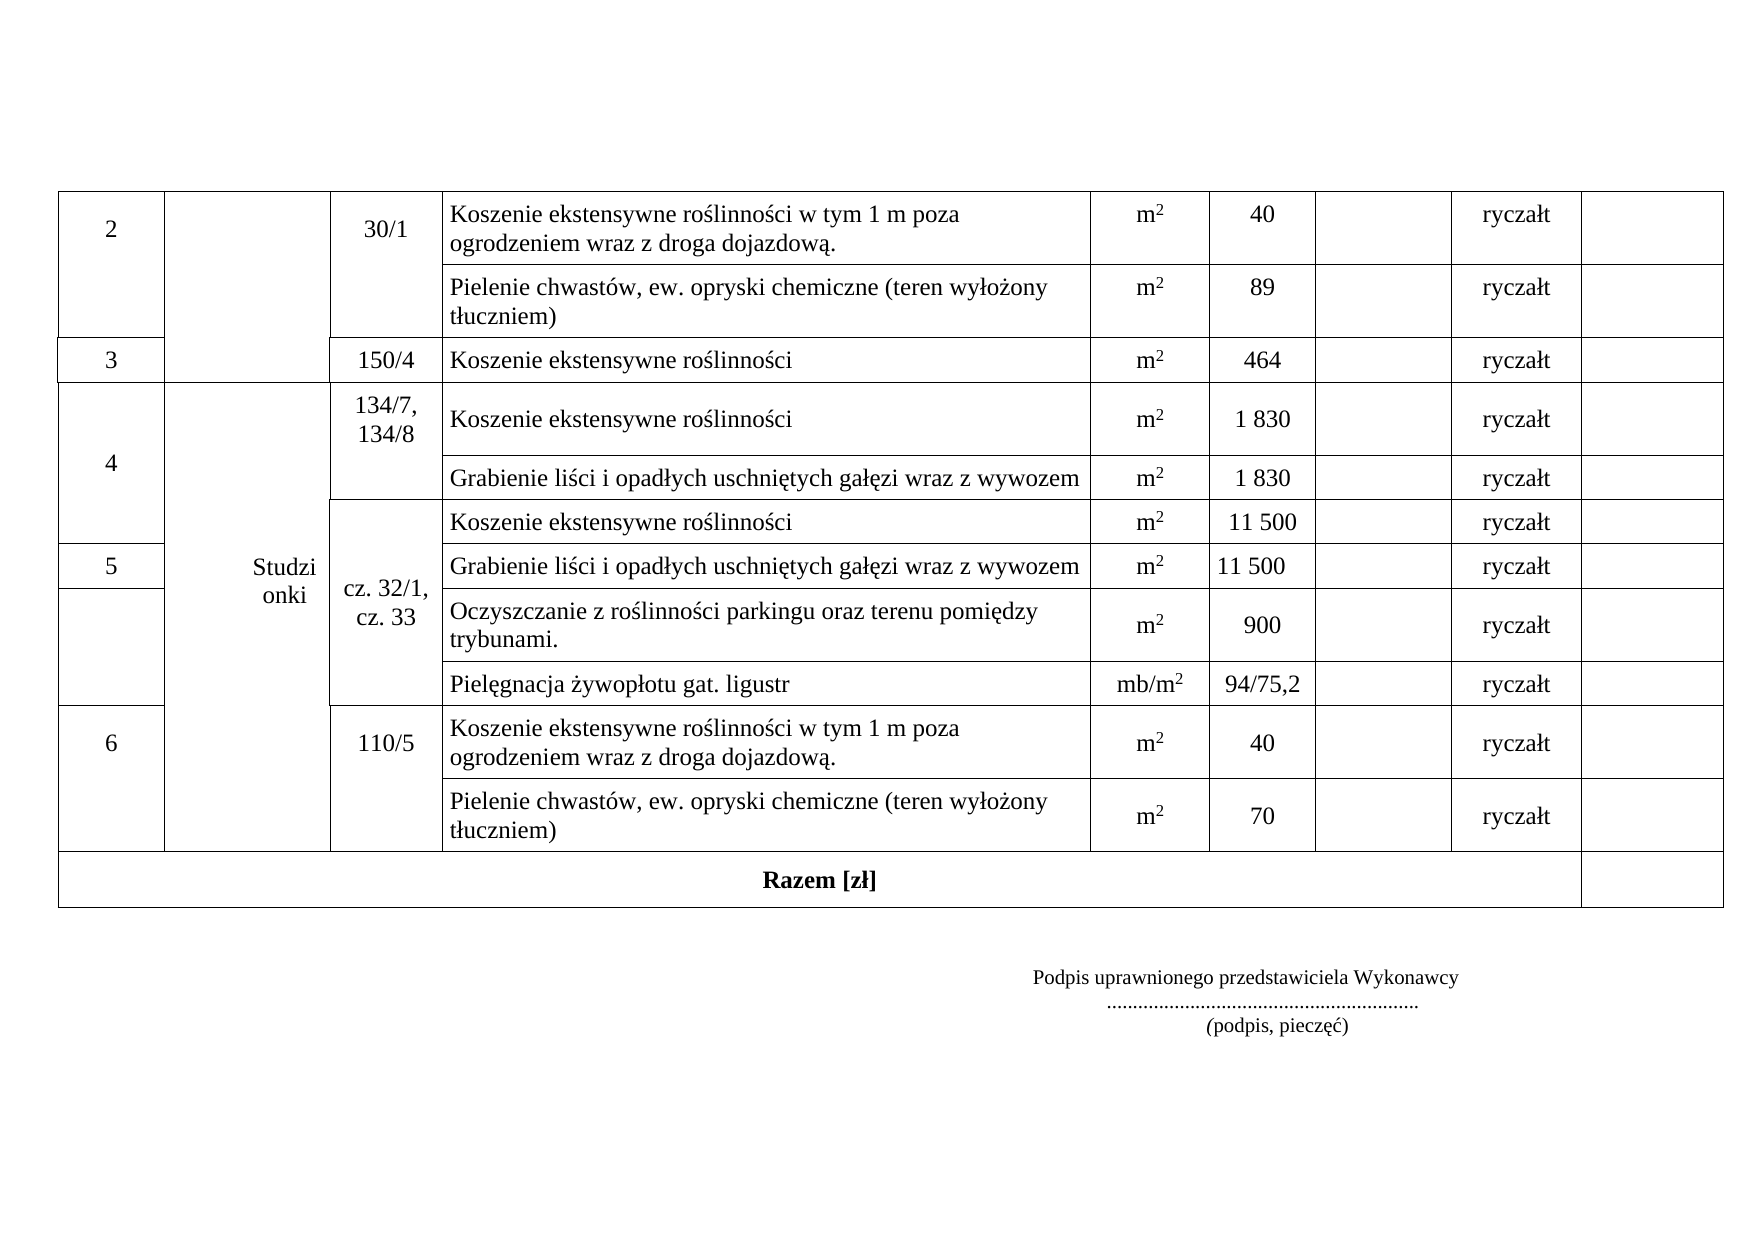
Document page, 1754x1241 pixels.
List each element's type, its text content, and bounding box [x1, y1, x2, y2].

table_cell [1582, 544, 1723, 587]
table_cell m2 [1091, 338, 1209, 382]
table_cell Koszenie ekstensywne roślinności w tym 1 m poza ogrodzeniem wraz z droga dojazdową. [443, 706, 1090, 778]
table_cell 110/5 [331, 706, 442, 778]
table_cell 6 [59, 706, 164, 778]
table_cell 2 [59, 192, 164, 264]
table_cell m2 [1091, 383, 1209, 455]
table_cell m2 [1091, 192, 1209, 264]
table_cell 40 [1210, 192, 1315, 264]
table_cell [1582, 779, 1723, 851]
table_cell 40 [1210, 706, 1315, 778]
table_cell m2 [1091, 589, 1209, 661]
table_cell [1582, 456, 1723, 499]
table_cell mb/m2 [1091, 662, 1209, 705]
table_cell [1316, 338, 1451, 382]
table_cell [1316, 192, 1451, 264]
table_cell Koszenie ekstensywne roślinności [443, 383, 1090, 455]
table_cell [59, 778, 164, 851]
table_cell 150/4 [330, 338, 442, 382]
table_cell [1582, 706, 1723, 778]
table_cell 70 [1210, 779, 1315, 851]
table_cell [331, 778, 442, 851]
table_cell [1582, 852, 1723, 907]
table_cell [1316, 589, 1451, 661]
table_cell Pielęgnacja żywopłotu gat. ligustr [443, 662, 1090, 705]
table_cell [165, 192, 330, 382]
table_cell ryczałt [1452, 706, 1581, 778]
table_cell m2 [1091, 456, 1209, 499]
table_cell Koszenie ekstensywne roślinności [443, 338, 1090, 382]
table_cell [59, 264, 164, 337]
table_cell [1582, 500, 1723, 543]
table_cell m2 [1091, 500, 1209, 543]
table_cell Grabienie liści i opadłych uschniętych gałęzi wraz z wywozem [443, 544, 1090, 587]
table_cell ryczałt [1452, 544, 1581, 587]
table_cell [1316, 662, 1451, 705]
table_cell m2 [1091, 706, 1209, 778]
table_cell 30/1 [331, 192, 442, 264]
table_cell [1316, 500, 1451, 543]
table_cell Pielenie chwastów, ew. opryski chemiczne (teren wyłożony tłuczniem) [443, 265, 1090, 337]
text ............................................................ [148, 989, 1679, 1013]
table_cell 464 [1210, 338, 1315, 382]
table_cell cz. 32/1, cz. 33 [330, 500, 442, 705]
table_cell [1316, 265, 1451, 337]
table_cell ryczałt [1452, 500, 1581, 543]
table_cell ryczałt [1452, 456, 1581, 499]
table_cell Koszenie ekstensywne roślinności [443, 500, 1090, 543]
text (podpis, pieczęć) [148, 1013, 1679, 1037]
table_cell [1582, 338, 1723, 382]
table_cell m2 [1091, 544, 1209, 587]
table_cell 89 [1210, 265, 1315, 337]
table_cell [165, 778, 330, 851]
table_cell [1316, 456, 1451, 499]
table_cell m2 [1091, 779, 1209, 851]
table_cell Studzionki [165, 383, 330, 778]
table_cell Pielenie chwastów, ew. opryski chemiczne (teren wyłożony tłuczniem) [443, 779, 1090, 851]
table_cell [1582, 192, 1723, 264]
table_cell [1582, 265, 1723, 337]
table_cell Grabienie liści i opadłych uschniętych gałęzi wraz z wywozem [443, 456, 1090, 499]
table_cell [1316, 544, 1451, 587]
table_cell 900 [1210, 589, 1315, 661]
table_cell 5 [59, 544, 164, 587]
text Podpis uprawnionego przedstawiciela Wykonawcy [148, 965, 1679, 989]
table_cell [1316, 383, 1451, 455]
table_cell 11 500 [1210, 544, 1315, 587]
table_cell [1316, 779, 1451, 851]
table_cell m2 [1091, 265, 1209, 337]
table_cell ryczałt [1452, 265, 1581, 337]
table_cell ryczałt [1452, 662, 1581, 705]
table_cell Koszenie ekstensywne roślinności w tym 1 m poza ogrodzeniem wraz z droga dojazdową. [443, 192, 1090, 264]
table_cell 94/75,2 [1210, 662, 1315, 705]
table_cell [1582, 662, 1723, 705]
table_cell 3 [58, 338, 164, 382]
table_cell Oczyszczanie z roślinności parkingu oraz terenu pomiędzy trybunami. [443, 589, 1090, 661]
table_cell [59, 589, 164, 661]
table_cell [1582, 589, 1723, 661]
table_cell 4 [59, 383, 164, 543]
table_cell [331, 264, 442, 337]
table_cell [1582, 383, 1723, 455]
table_cell 134/7, 134/8 [331, 383, 442, 455]
table_cell [331, 455, 442, 499]
table_cell ryczałt [1452, 192, 1581, 264]
table_cell ryczałt [1452, 383, 1581, 455]
table_cell 11 500 [1210, 500, 1315, 543]
table_cell 1 830 [1210, 383, 1315, 455]
table_cell 1 830 [1210, 456, 1315, 499]
table_cell [1316, 706, 1451, 778]
table_cell ryczałt [1452, 589, 1581, 661]
table_cell ryczałt [1452, 338, 1581, 382]
table_cell [59, 661, 164, 705]
table_cell Razem [zł] [59, 852, 1581, 907]
table_cell ryczałt [1452, 779, 1581, 851]
